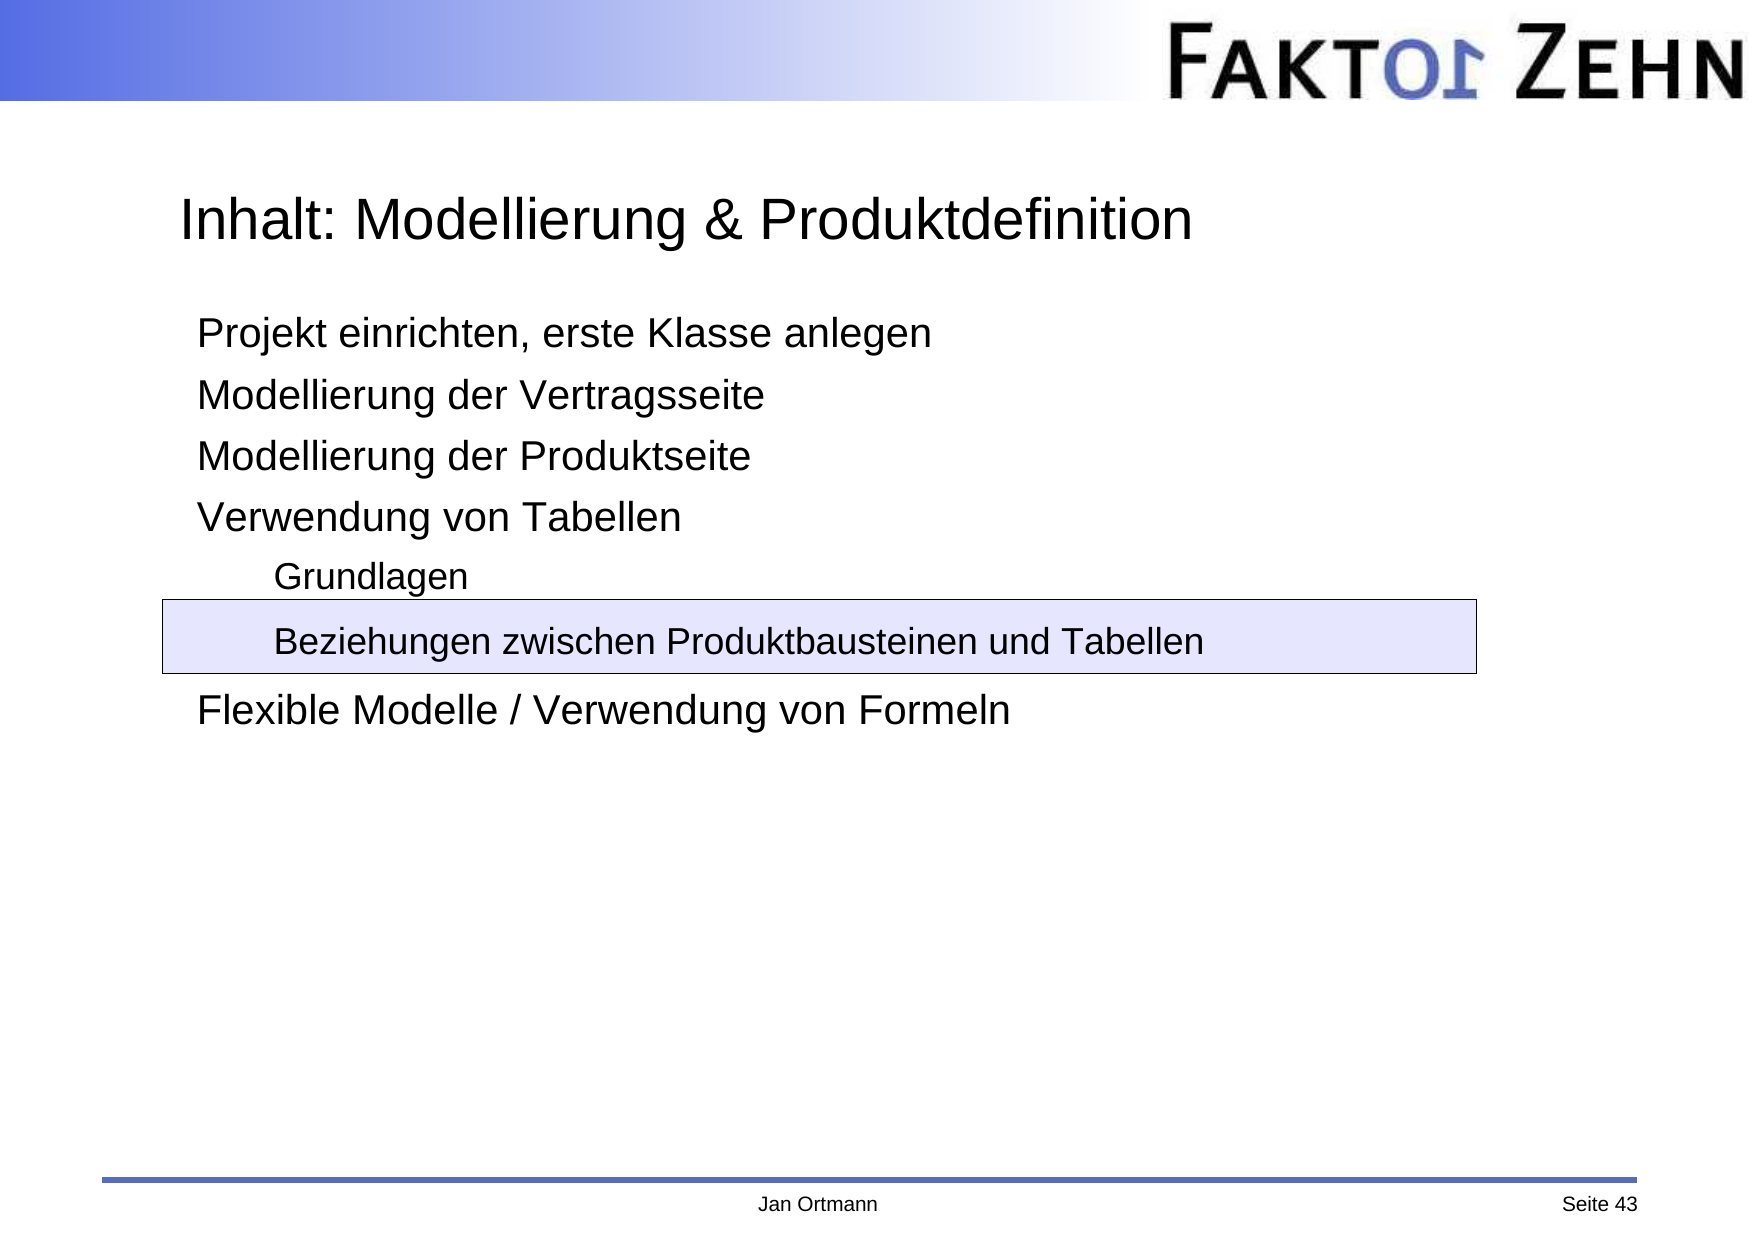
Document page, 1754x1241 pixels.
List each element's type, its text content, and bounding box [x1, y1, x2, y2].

picture [1162, 7, 1752, 100]
title Inhalt: Modellierung & Produktdefinition [179, 142, 1576, 296]
list Projekt einrichten, erste Klasse anlegen Modellierung der Vertragsseite Modellierung der Produktseite Verwendung von Tabellen Grundlagen Beziehungen zwischen Produktbausteinen und Tabellen Flexible Modelle / Verwendung von Formeln [179, 310, 1576, 1078]
text_box [162, 599, 179, 674]
